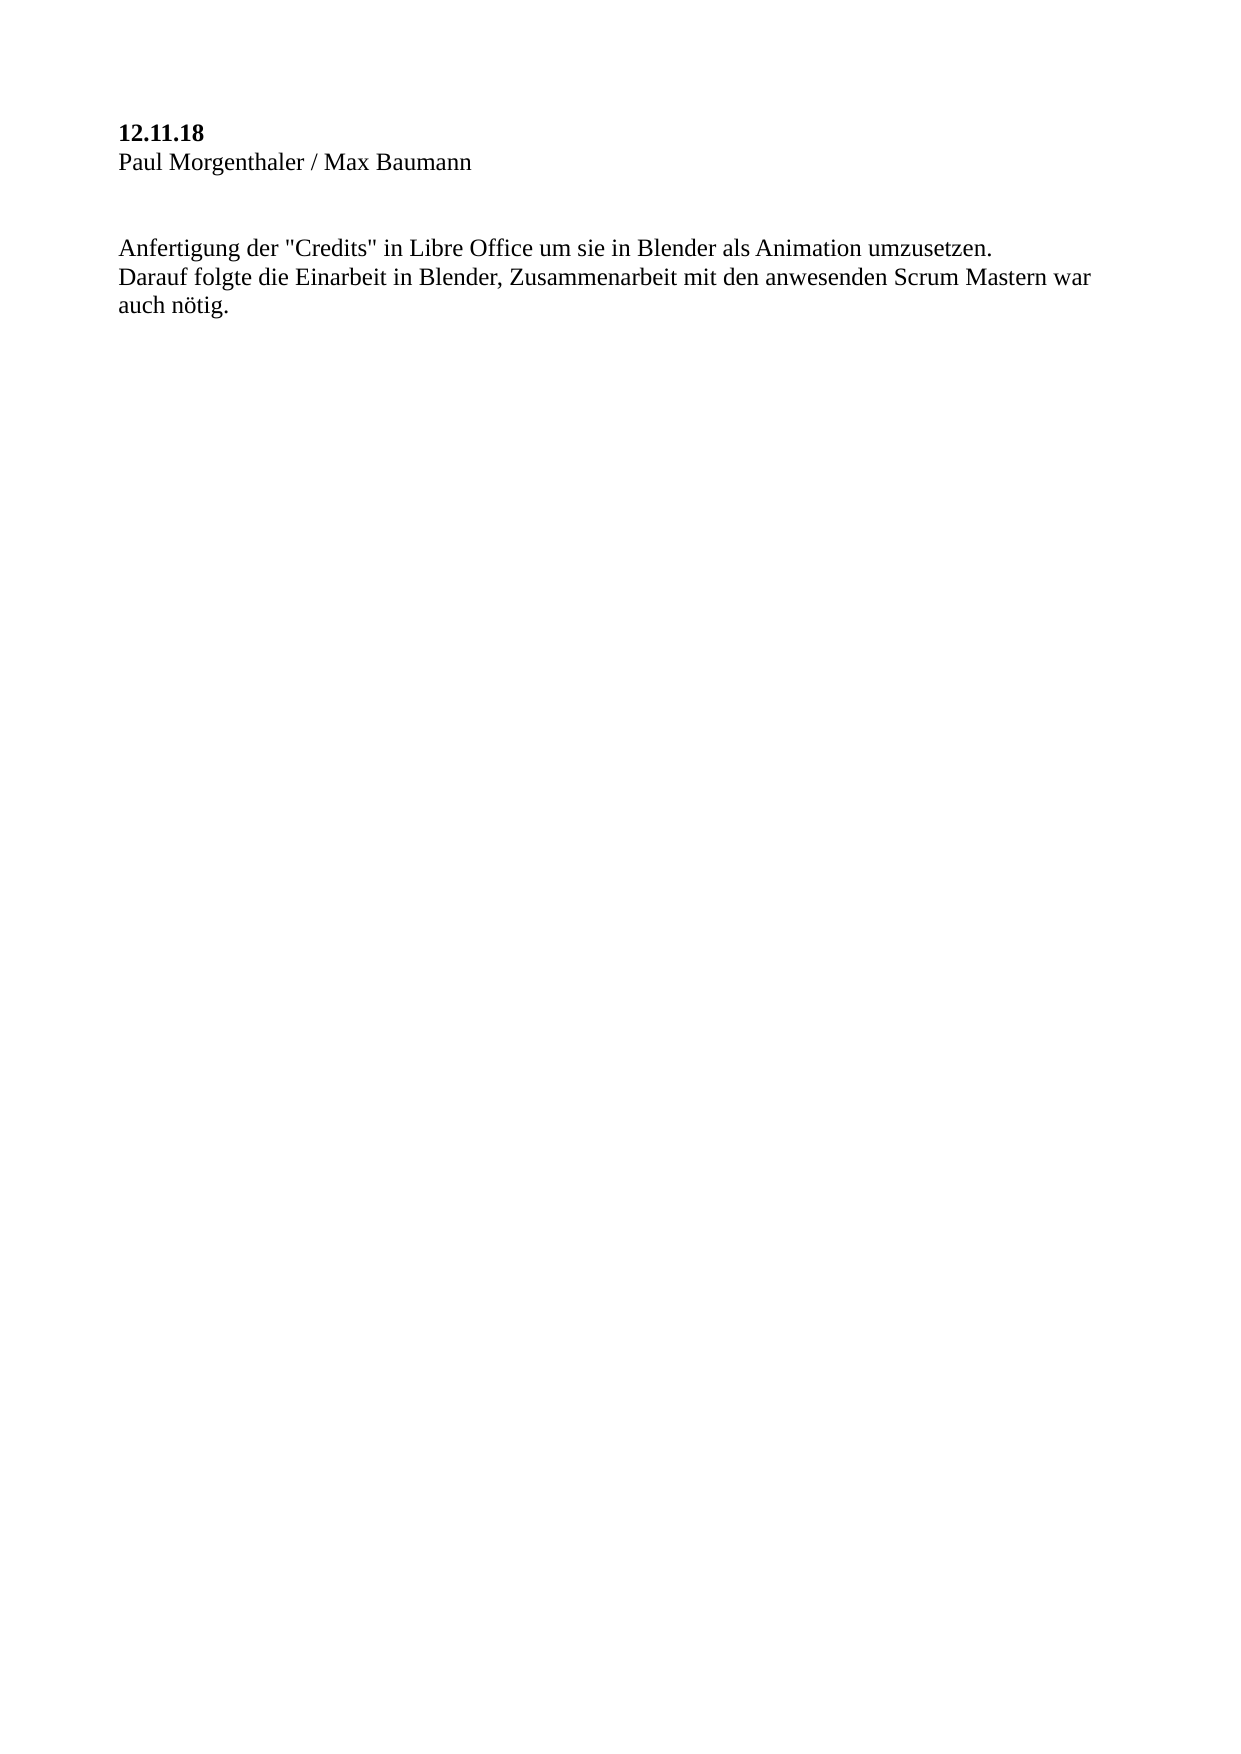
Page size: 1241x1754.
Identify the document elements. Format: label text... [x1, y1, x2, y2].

text Darauf folgte die Einarbeit in Blender, Zusammenarbeit mit den anwesenden Scrum Mastern war auch nötig. [118, 262, 1122, 319]
text Anfertigung der "Credits" in Libre Office um sie in Blender als Animation umzusetzen. [118, 233, 1122, 262]
text Paul Morgenthaler / Max Baumann [118, 147, 1122, 176]
text 12.11.18 [118, 118, 1122, 147]
